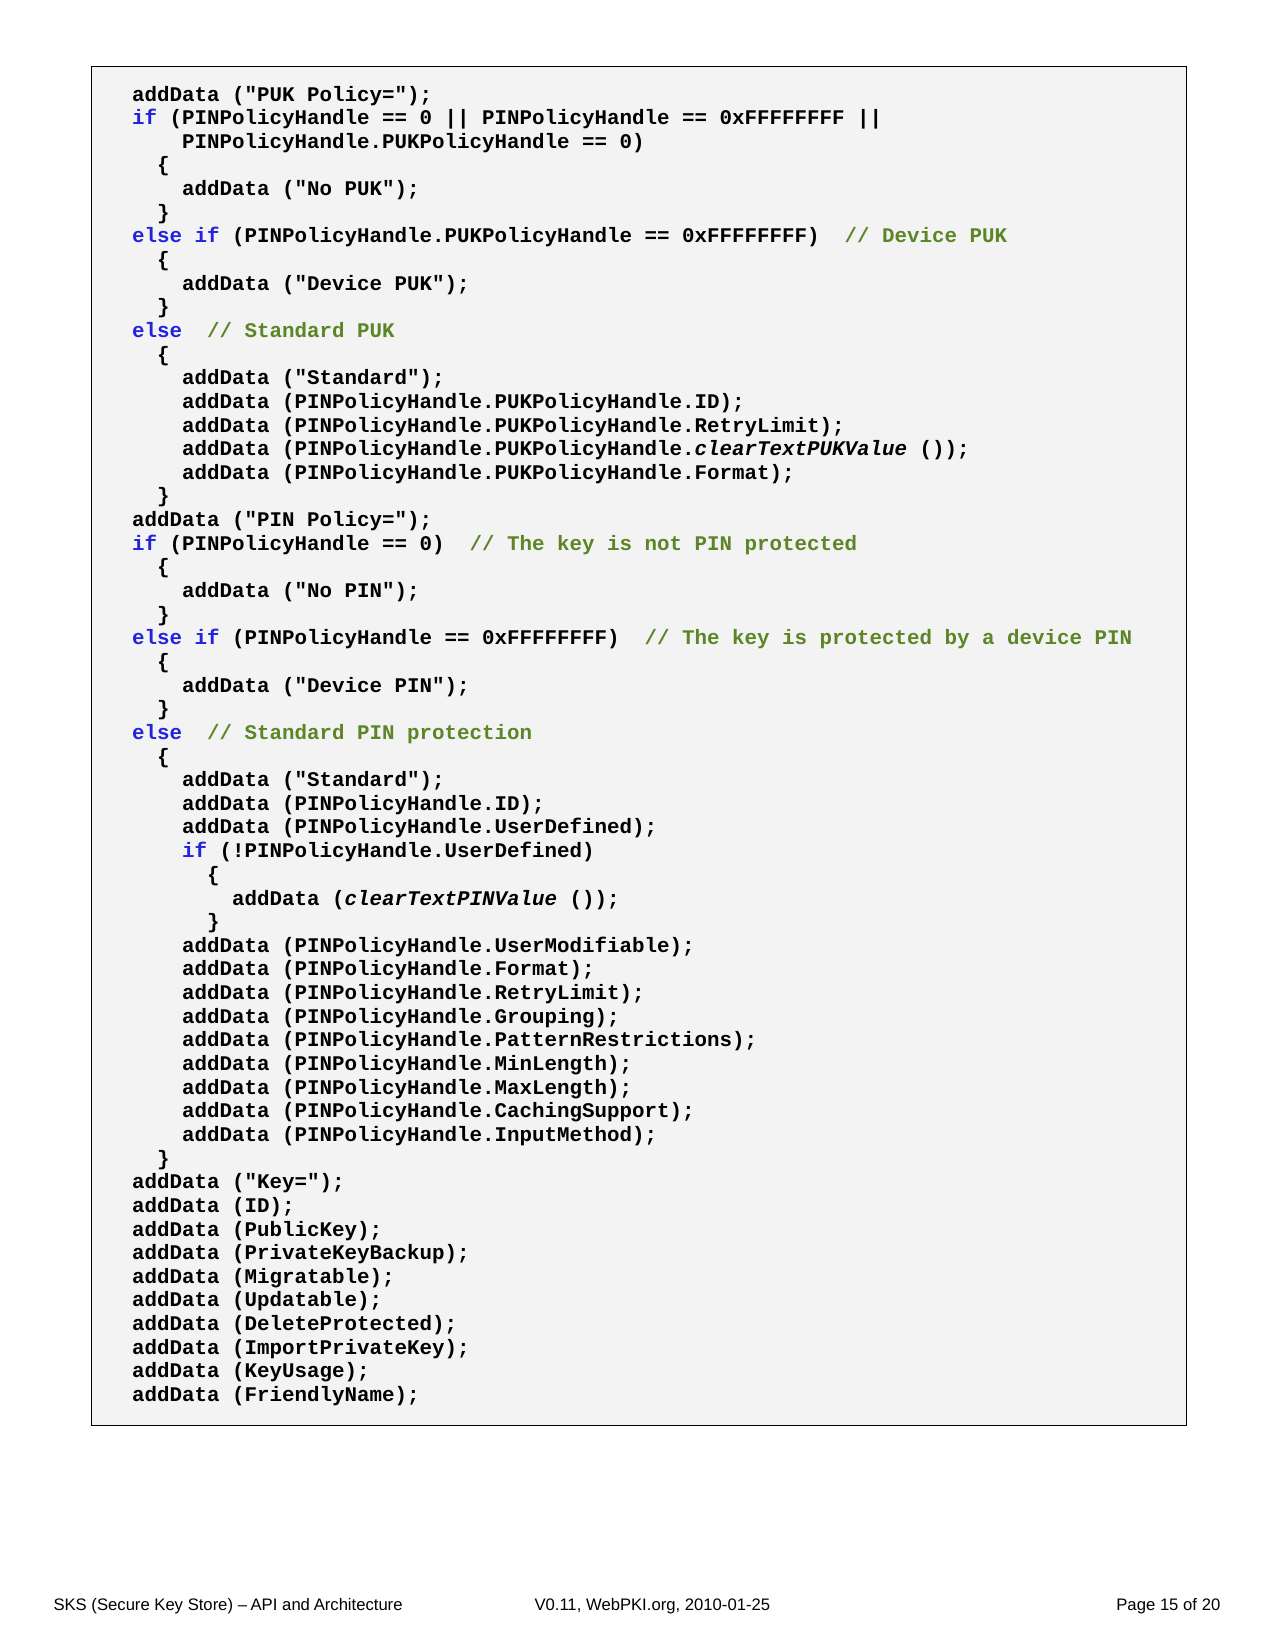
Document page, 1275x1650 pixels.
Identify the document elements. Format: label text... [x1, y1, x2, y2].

table_header addData ("PUK Policy="); if (PINPolicyHandle == 0 || PINPolicyHandle == 0xFFFFFFFF || PINPolicyHandle.PUKPolicyHandle == 0) { addData ("No PUK"); } else if (PINPolicyHandle.PUKPolicyHandle == 0xFFFFFFFF) // Device PUK { addData ("Device PUK"); } else // Standard PUK { addData ("Standard"); addData (PINPolicyHandle.PUKPolicyHandle.ID); addData (PINPolicyHandle.PUKPolicyHandle.RetryLimit); addData (PINPolicyHandle.PUKPolicyHandle.clearTextPUKValue ()); addData (PINPolicyHandle.PUKPolicyHandle.Format); } addData ("PIN Policy="); if (PINPolicyHandle == 0) // The key is not PIN protected { addData ("No PIN"); } else if (PINPolicyHandle == 0xFFFFFFFF) // The key is protected by a device PIN { addData ("Device PIN"); } else // Standard PIN protection { addData ("Standard"); addData (PINPolicyHandle.ID); addData (PINPolicyHandle.UserDefined); if (!PINPolicyHandle.UserDefined) { addData (clearTextPINValue ()); } addData (PINPolicyHandle.UserModifiable); addData (PINPolicyHandle.Format); addData (PINPolicyHandle.RetryLimit); addData (PINPolicyHandle.Grouping); addData (PINPolicyHandle.PatternRestrictions); addData (PINPolicyHandle.MinLength); addData (PINPolicyHandle.MaxLength); addData (PINPolicyHandle.CachingSupport); addData (PINPolicyHandle.InputMethod); } addData ("Key="); addData (ID); addData (PublicKey); addData (PrivateKeyBackup); addData (Migratable); addData (Updatable); addData (DeleteProtected); addData (ImportPrivateKey); addData (KeyUsage); addData (FriendlyName); [92, 67, 1186, 1425]
